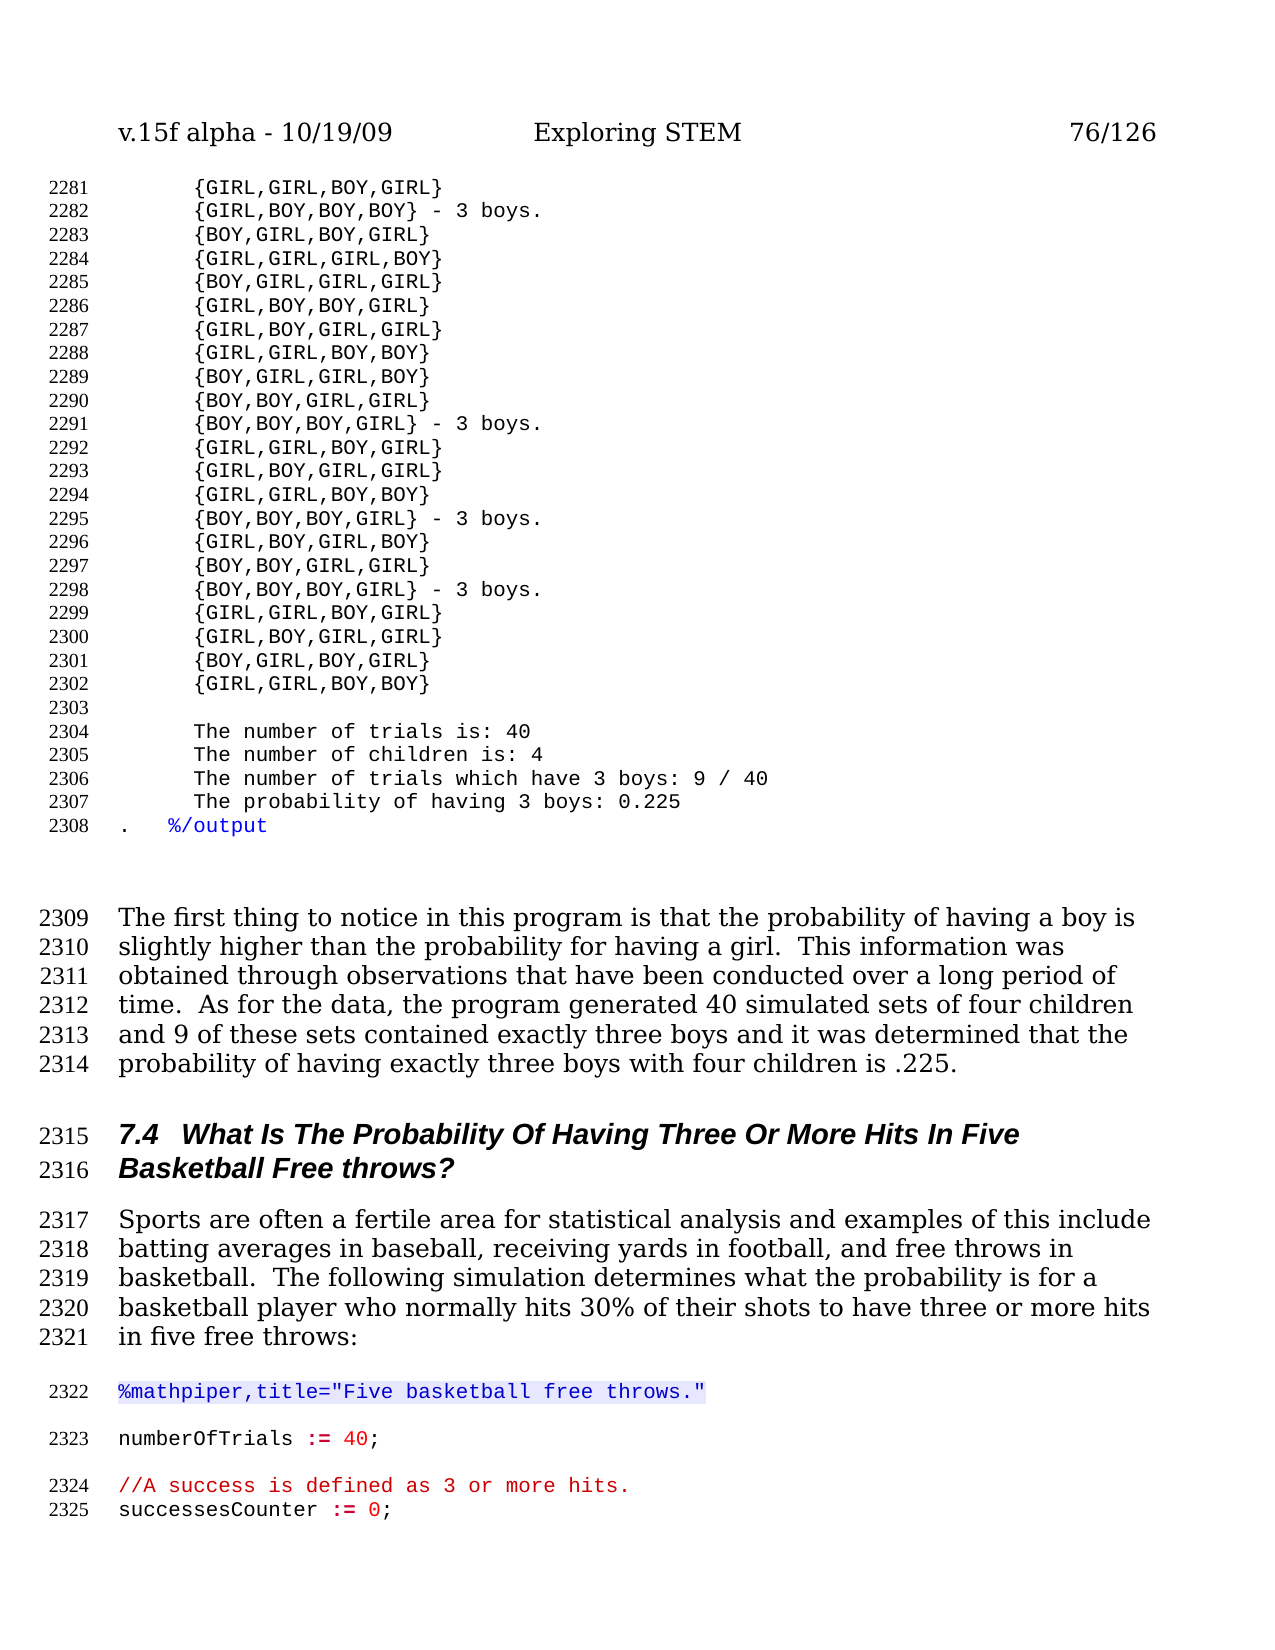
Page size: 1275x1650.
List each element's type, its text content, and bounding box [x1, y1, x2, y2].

text {GIRL,BOY,BOY,GIRL} [118, 295, 1157, 319]
text . %/output [118, 815, 1157, 839]
text %mathpiper,title="Five basketball free throws." [118, 1381, 1157, 1404]
text The number of children is: 4 [118, 744, 1157, 768]
text The first thing to notice in this program is that the probability of having a boy is slightly higher than the probability for having a girl. This information was obtained through observations that have been conducted over a long period of time. As for the data, the program generated 40 simulated sets of four children and 9 of these sets contained exactly three boys and it was determined that the probability of having exactly three boys with four children is .225. [118, 903, 1157, 1078]
text The number of trials which have 3 boys: 9 / 40 [118, 768, 1157, 792]
text {GIRL,GIRL,BOY,BOY} [118, 673, 1157, 697]
text {GIRL,BOY,GIRL,BOY} [118, 531, 1157, 555]
text {BOY,GIRL,BOY,GIRL} [118, 650, 1157, 673]
text {GIRL,GIRL,BOY,GIRL} [118, 602, 1157, 626]
text {GIRL,GIRL,BOY,BOY} [118, 342, 1157, 366]
text {BOY,GIRL,BOY,GIRL} [118, 224, 1157, 248]
text {GIRL,BOY,GIRL,GIRL} [118, 461, 1157, 484]
text {GIRL,GIRL,GIRL,BOY} [118, 248, 1157, 271]
subtitle What Is The Probability Of Having Three Or More Hits In Five Basketball Free throws? [118, 1117, 1157, 1184]
text {GIRL,BOY,GIRL,GIRL} [118, 626, 1157, 650]
text {BOY,BOY,BOY,GIRL} - 3 boys. [118, 579, 1157, 602]
text {BOY,BOY,BOY,GIRL} - 3 boys. [118, 508, 1157, 531]
text numberOfTrials := 40; [118, 1428, 1157, 1452]
text The probability of having 3 boys: 0.225 [118, 792, 1157, 815]
text {GIRL,GIRL,BOY,GIRL} [118, 177, 1157, 200]
text {BOY,GIRL,GIRL,GIRL} [118, 271, 1157, 295]
text {GIRL,GIRL,BOY,GIRL} [118, 437, 1157, 461]
text {BOY,BOY,GIRL,GIRL} [118, 389, 1157, 413]
text {BOY,GIRL,GIRL,BOY} [118, 366, 1157, 389]
text //A success is defined as 3 or more hits. [118, 1475, 1157, 1499]
text {BOY,BOY,BOY,GIRL} - 3 boys. [118, 413, 1157, 437]
text {GIRL,GIRL,BOY,BOY} [118, 484, 1157, 508]
text {BOY,BOY,GIRL,GIRL} [118, 555, 1157, 579]
text Sports are often a fertile area for statistical analysis and examples of this include batting averages in baseball, receiving yards in football, and free throws in basketball. The following simulation determines what the probability is for a basketball player who normally hits 30% of their shots to have three or more hits in five free throws: [118, 1205, 1157, 1351]
text {GIRL,BOY,GIRL,GIRL} [118, 319, 1157, 342]
text {GIRL,BOY,BOY,BOY} - 3 boys. [118, 200, 1157, 224]
text The number of trials is: 40 [118, 721, 1157, 744]
text successesCounter := 0; [118, 1499, 1157, 1523]
